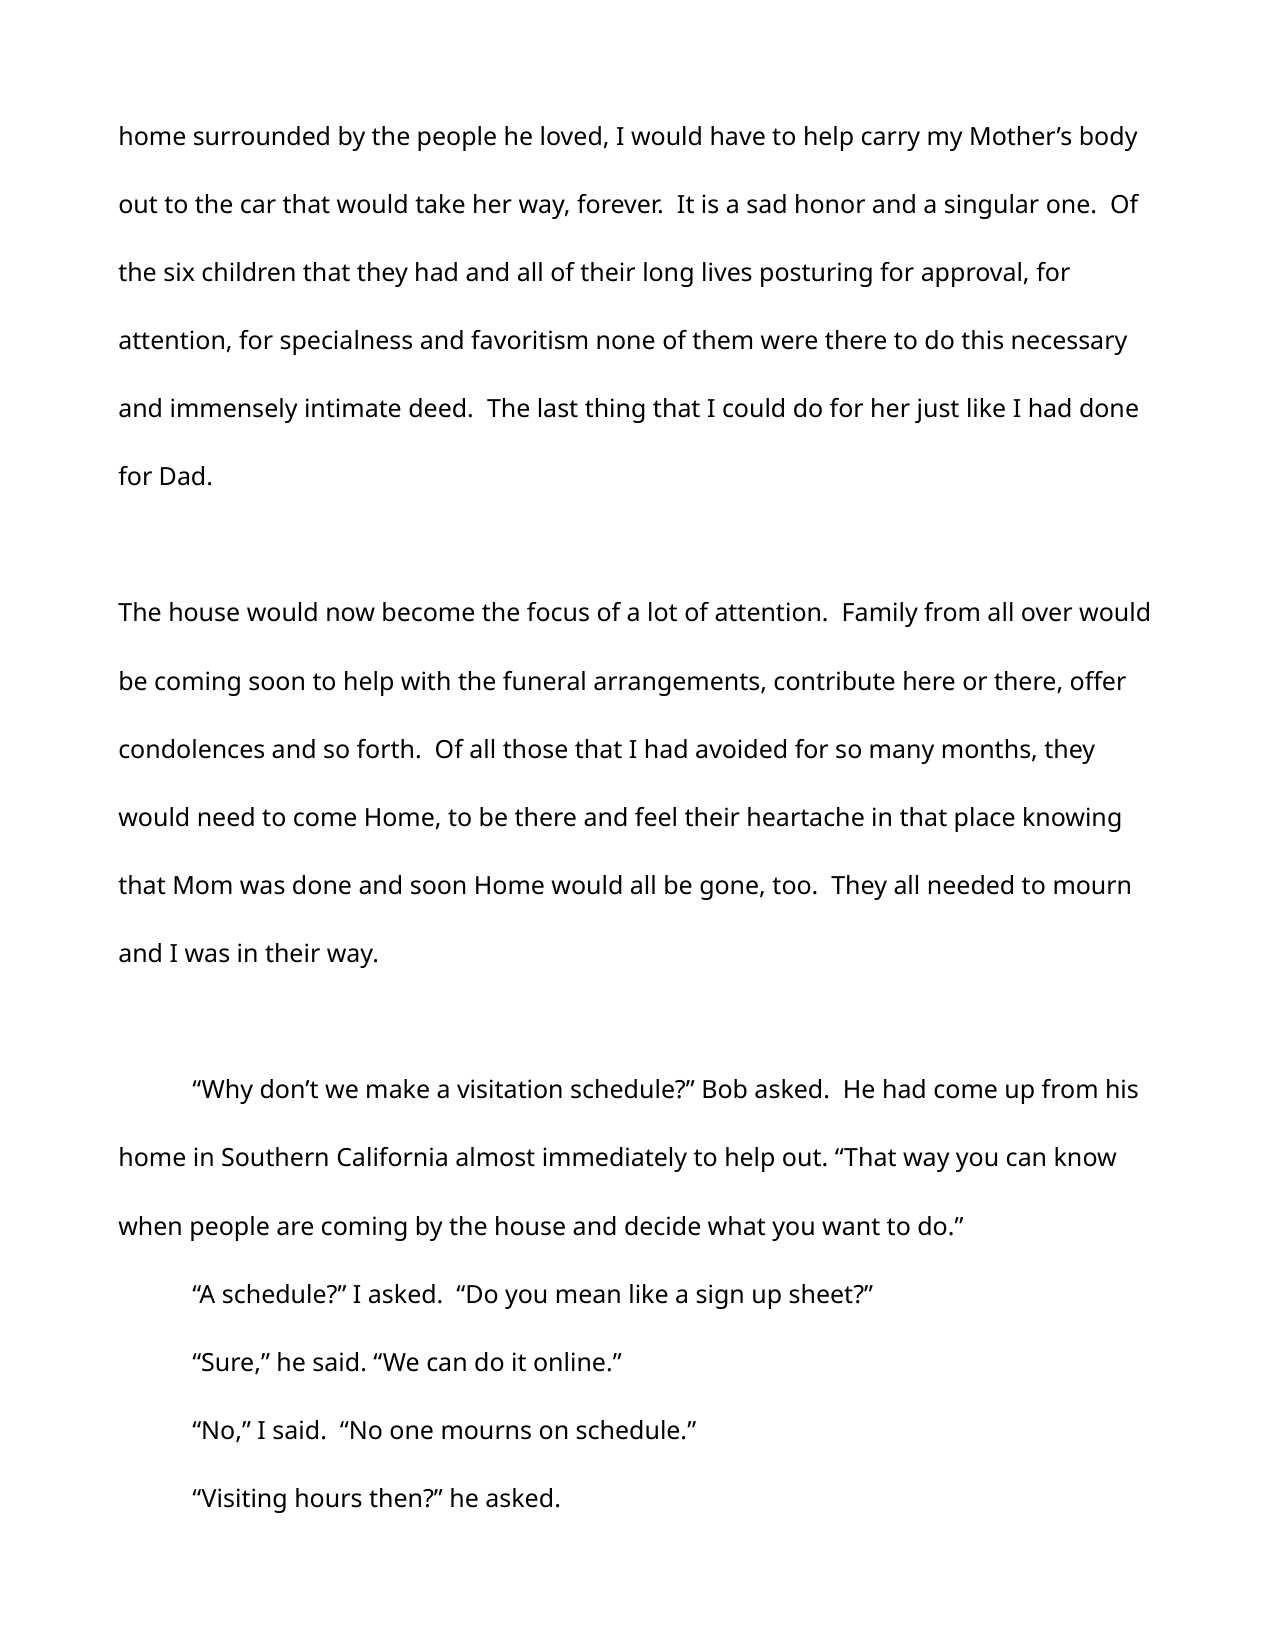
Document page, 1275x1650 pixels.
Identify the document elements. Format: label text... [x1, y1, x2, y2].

text home surrounded by the people he loved, I would have to help carry my Mother’s body out to the car that would take her way, forever. It is a sad honor and a singular one. Of the six children that they had and all of their long lives posturing for approval, for attention, for specialness and favoritism none of them were there to do this necessary and immensely intimate deed. The last thing that I could do for her just like I had done for Dad. [118, 118, 1157, 493]
text “Visiting hours then?” he asked. [118, 1481, 1157, 1515]
text “Sure,” he said. “We can do it online.” [118, 1344, 1157, 1378]
text “Why don’t we make a visitation schedule?” Bob asked. He had come up from his home in Southern California almost immediately to help out. “That way you can know when people are coming by the house and decide what you want to do.” [118, 1072, 1157, 1242]
text “A schedule?” I asked. “Do you mean like a sign up sheet?” [118, 1276, 1157, 1310]
text The house would now become the focus of a lot of attention. Family from all over would be coming soon to help with the funeral arrangements, contribute here or there, offer condolences and so forth. Of all those that I had avoided for so many months, they would need to come Home, to be there and feel their heartache in that place knowing that Mom was done and soon Home would all be gone, too. They all needed to mourn and I was in their way. [118, 595, 1157, 970]
text “No,” I said. “No one mourns on schedule.” [118, 1412, 1157, 1447]
